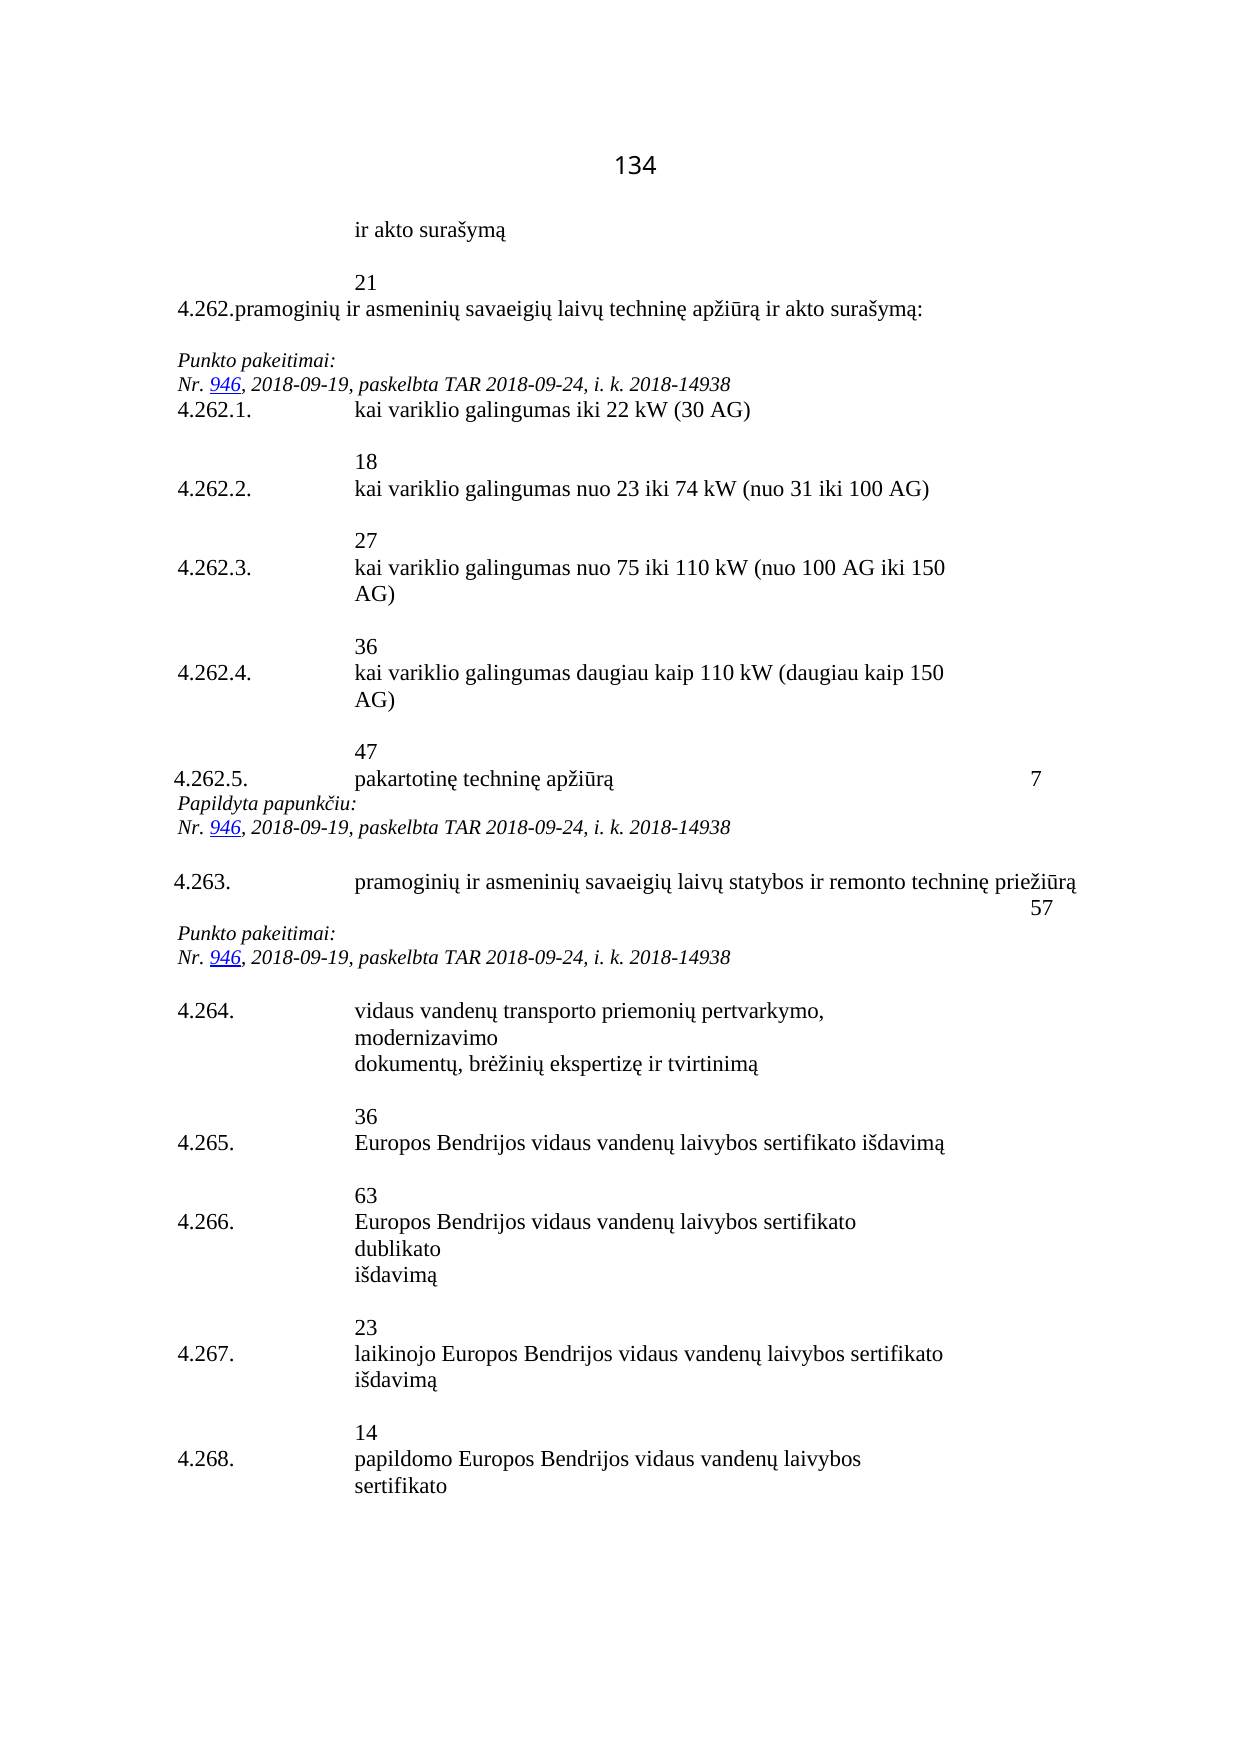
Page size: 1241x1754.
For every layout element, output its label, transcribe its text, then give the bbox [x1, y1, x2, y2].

text 4.266. Europos Bendrijos vidaus vandenų laivybos sertifikato dublikato [177, 1208, 945, 1261]
text 4.265. Europos Bendrijos vidaus vandenų laivybos sertifikato išdavimą 63 [177, 1129, 945, 1208]
text 4.263. pramoginių ir asmeninių savaeigių laivų statybos ir remonto techninę priežiūrą 57 [174, 868, 1093, 921]
text 4.262.2. kai variklio galingumas nuo 23 iki 74 kW (nuo 31 iki 100 AG) 27 [177, 475, 945, 554]
text AG) 36 [354, 580, 945, 659]
text 4.262.1. kai variklio galingumas iki 22 kW (30 AG) 18 [177, 396, 945, 475]
text Nr. 946, 2018-09-19, paskelbta TAR 2018-09-24, i. k. 2018-14938 [177, 372, 1093, 396]
text Punkto pakeitimai: [177, 921, 1093, 945]
text išdavimą 14 [354, 1366, 945, 1446]
text AG) 47 [354, 686, 945, 765]
text 4.267. laikinojo Europos Bendrijos vidaus vandenų laivybos sertifikato [177, 1340, 945, 1366]
text 4.268. papildomo Europos Bendrijos vidaus vandenų laivybos sertifikato [177, 1446, 945, 1498]
text 4.262.pramoginių ir asmeninių savaeigių laivų techninę apžiūrą ir akto surašymą: [177, 295, 945, 321]
text 4.264. vidaus vandenų transporto priemonių pertvarkymo, modernizavimo [177, 997, 945, 1050]
text išdavimą 23 [354, 1261, 945, 1340]
text dokumentų, brėžinių ekspertizę ir tvirtinimą 36 [354, 1050, 945, 1129]
text Papildyta papunkčiu: [177, 791, 1093, 815]
text 4.262.3. kai variklio galingumas nuo 75 iki 110 kW (nuo 100 AG iki 150 [177, 554, 945, 580]
text Punkto pakeitimai: [177, 348, 1093, 372]
text Nr. 946, 2018-09-19, paskelbta TAR 2018-09-24, i. k. 2018-14938 [177, 815, 1093, 839]
text 4.262.5. pakartotinę techninę apžiūrą 7 [174, 765, 1093, 791]
text 4.262.4. kai variklio galingumas daugiau kaip 110 kW (daugiau kaip 150 [177, 659, 945, 686]
text ir akto surašymą 21 [354, 216, 945, 295]
text Nr. 946, 2018-09-19, paskelbta TAR 2018-09-24, i. k. 2018-14938 [177, 945, 1093, 969]
